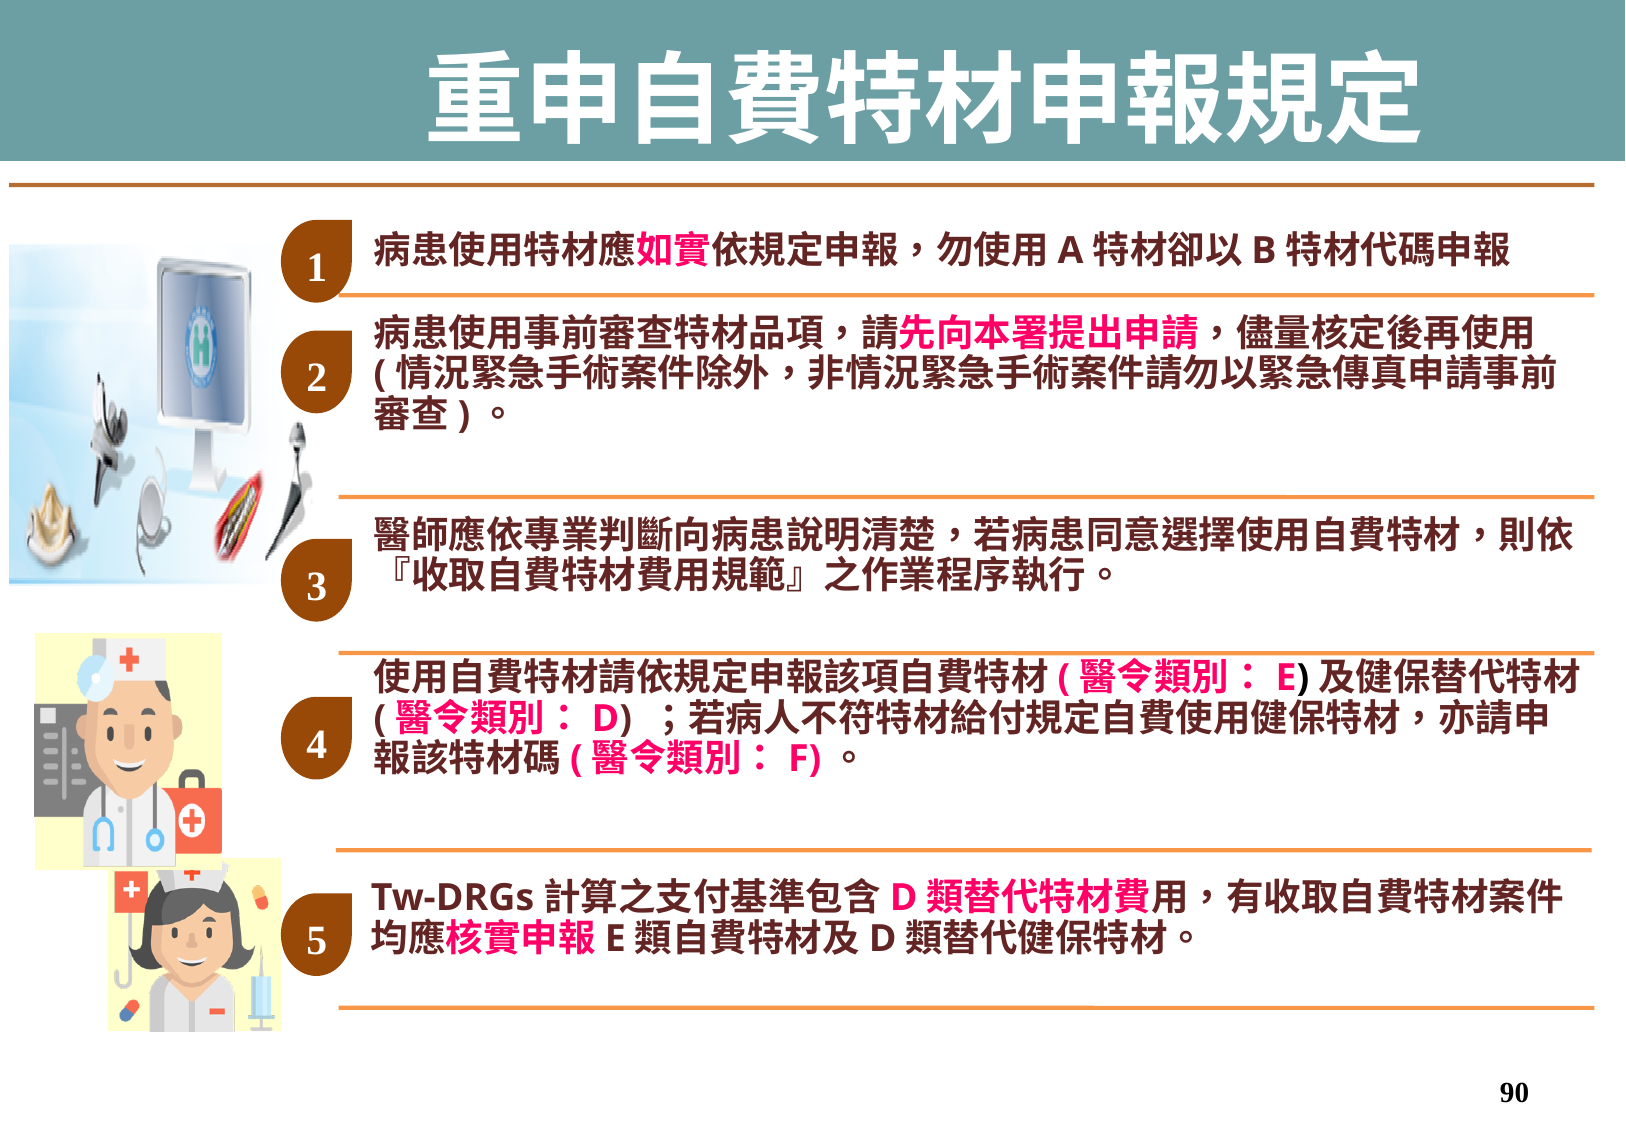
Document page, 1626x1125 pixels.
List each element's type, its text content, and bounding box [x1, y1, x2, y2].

text_box 2 [280, 330, 352, 414]
text_box 4 [280, 696, 352, 780]
text_box 5 [280, 893, 352, 976]
text_box 醫師應依專業判斷向病患說明清楚，若病患同意選擇使用自費特材，則依『收取自費特材費用規範』之作業程序執行。 [362, 504, 1595, 647]
text_box Tw-DRGs計算之支付基準包含D類替代特材費用，有收取自費特材案件均應核實申報E類自費特材及D類替代健保特材。 [359, 1008, 1592, 1016]
text_box Tw-DRGs計算之支付基準包含D類替代特材費用，有收取自費特材案件均應核實申報E類自費特材及D類替代健保特材。 [359, 867, 1592, 1007]
text_box 病患使用特材應如實依規定申報，勿使用A特材卻以B特材代碼申報 [362, 296, 1595, 302]
text_box 病患使用特材應如實依規定申報，勿使用A特材卻以B特材代碼申報 [362, 219, 1595, 295]
text_box 病患使用事前審查特材品項，請先向本署提出申請，儘量核定後再使用(情況緊急手術案件除外，非情況緊急手術案件請勿以緊急傳真申請事前審查)。 [362, 302, 1595, 452]
text_box 1 [280, 219, 352, 303]
picture [34, 633, 281, 1032]
text_box [9, 221, 1595, 591]
text_box [1484, 1056, 1604, 1125]
text_box 使用自費特材請依規定申報該項自費特材(醫令類別：E)及健保替代特材(醫令類別：D) ；若病人不符特材給付規定自費使用健保特材，亦請申報該特材碼(醫令類別：F)。 [362, 647, 1595, 839]
text_box 重申自費特材申報規定 [257, 28, 1593, 159]
picture [0, 0, 1625, 161]
text_box 3 [280, 538, 352, 622]
